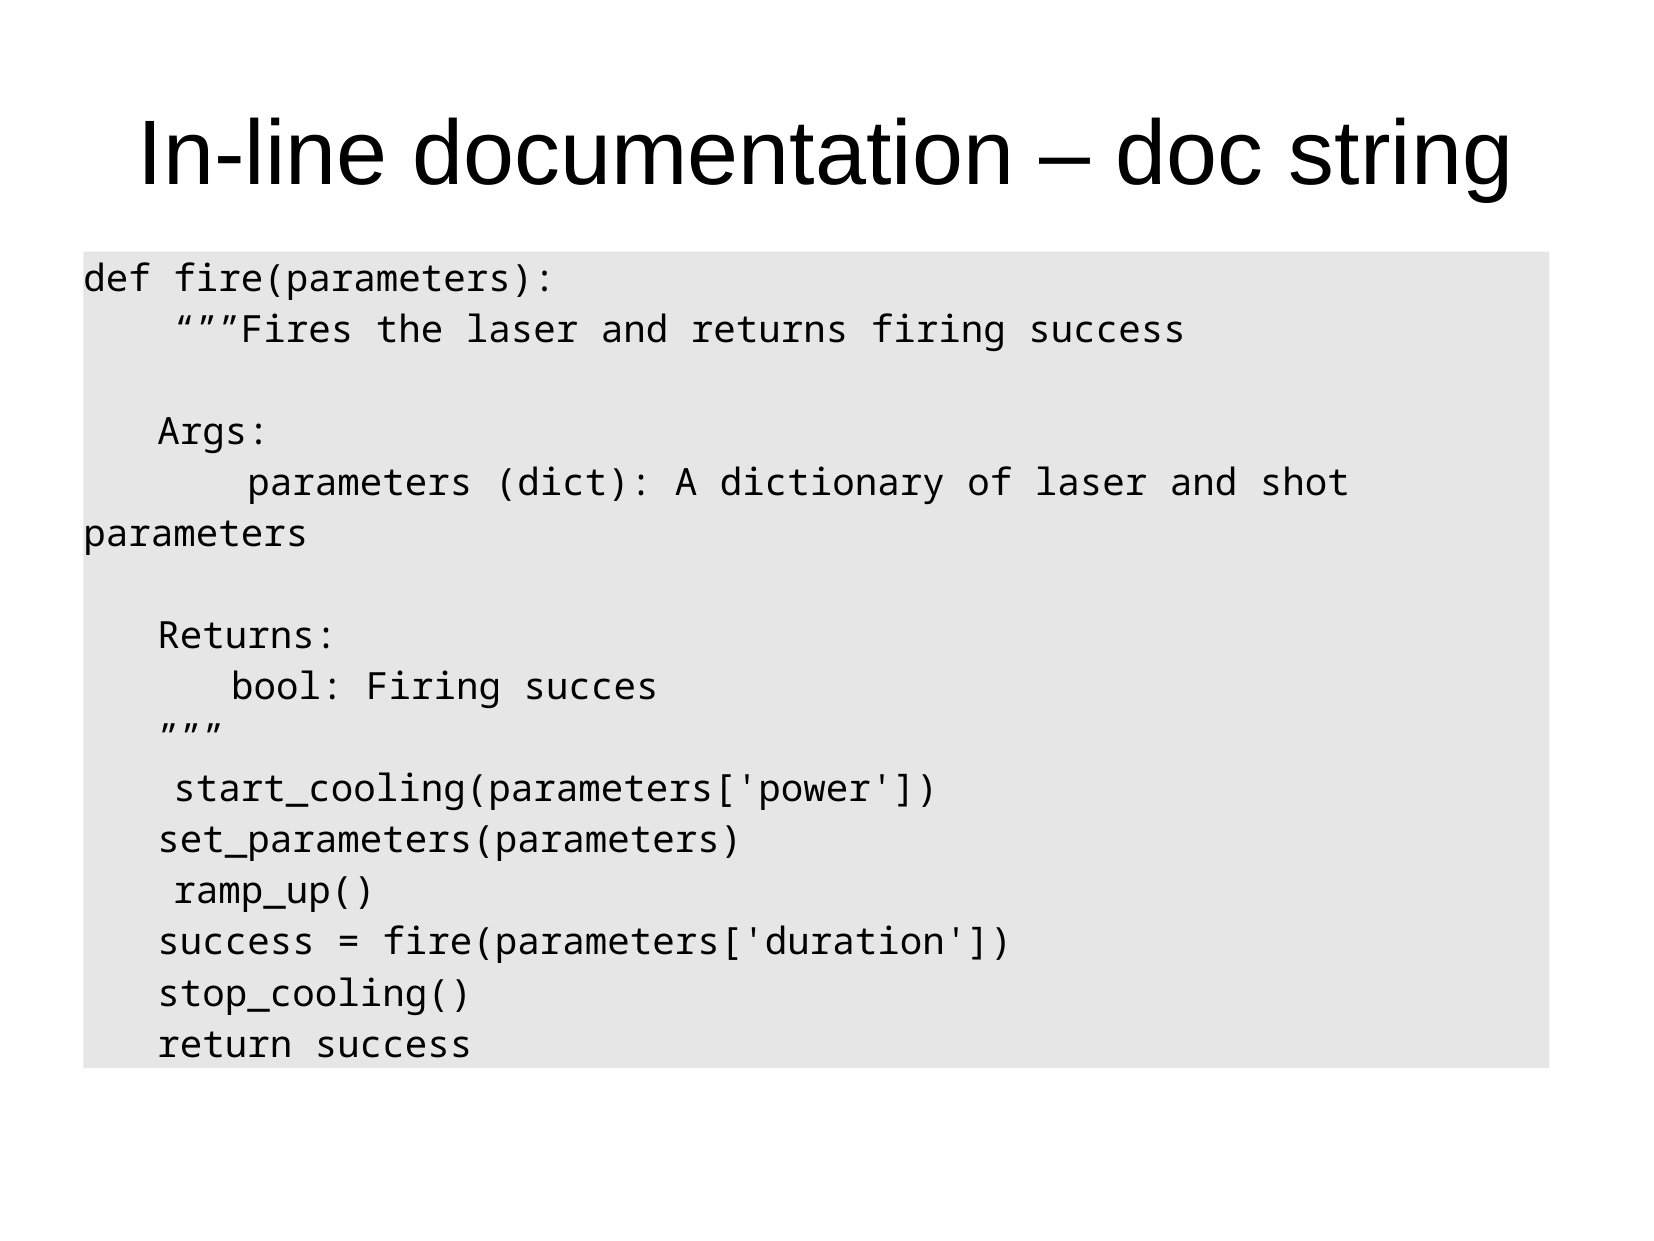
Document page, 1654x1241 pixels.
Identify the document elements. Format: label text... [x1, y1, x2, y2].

text_box def fire(parameters): “””Fires the laser and returns firing success Args: parameters (dict): A dictionary of laser and shot parameters Returns: bool: Firing succes ””” start_cooling(parameters['power']) set_parameters(parameters) ramp_up() success = fire(parameters['duration']) stop_cooling() return success [83, 376, 1550, 943]
title In-line documentation – doc string [82, 49, 1571, 257]
